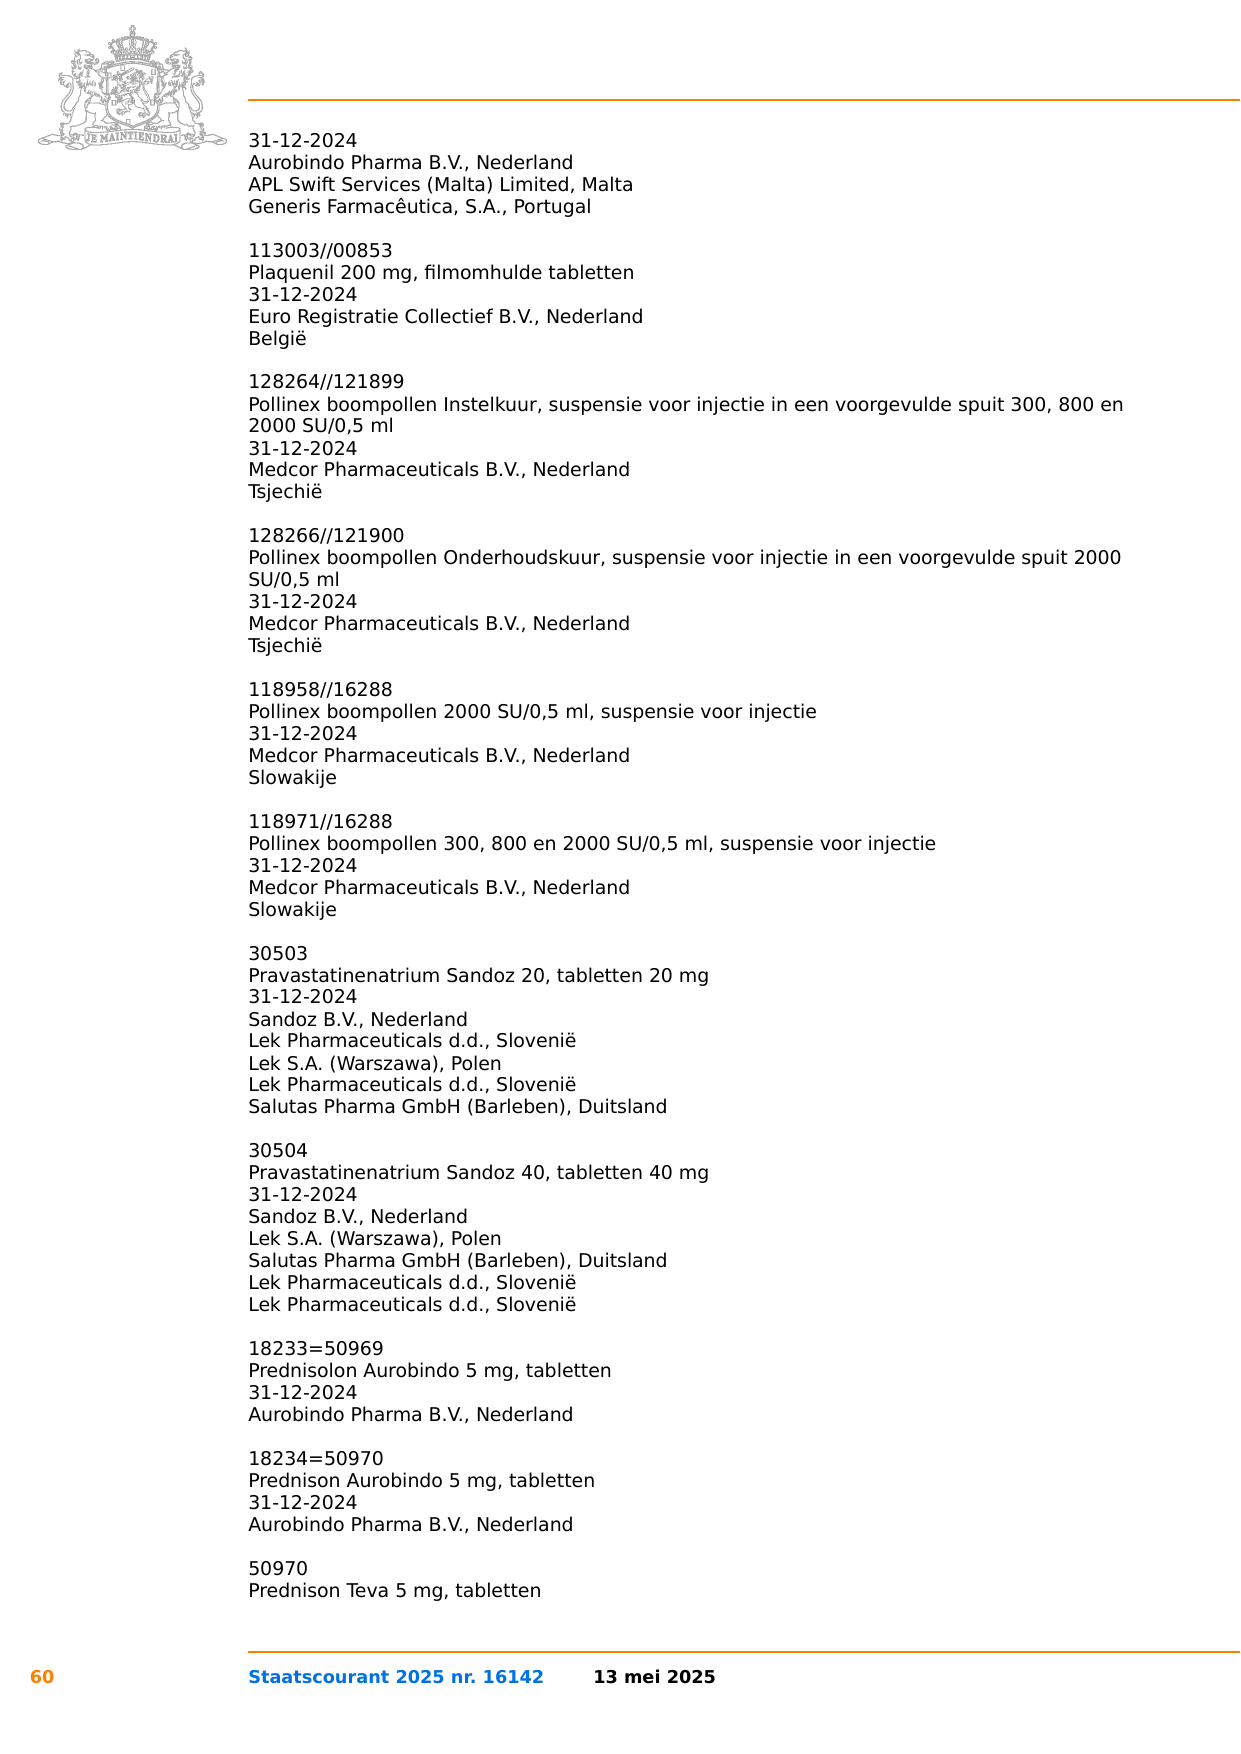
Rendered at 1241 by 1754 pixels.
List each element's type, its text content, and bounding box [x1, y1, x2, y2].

text Pollinex boompollen 300, 800 en 2000 SU/0,5 ml, suspensie voor injectie [248, 833, 1163, 855]
text Generis Farmacêutica, S.A., Portugal [248, 196, 1163, 218]
text Medcor Pharmaceuticals B.V., Nederland [248, 613, 1163, 635]
text Pollinex boompollen 2000 SU/0,5 ml, suspensie voor injectie [248, 701, 1163, 723]
text 18233=50969 [248, 1338, 1163, 1360]
text Slowakije [248, 899, 1163, 921]
text Pollinex boompollen Instelkuur, suspensie voor injectie in een voorgevulde spuit 300, 800 en 2000 SU/0,5 ml [248, 393, 1163, 437]
text 18234=50970 [248, 1448, 1163, 1470]
text 30503 [248, 942, 1163, 964]
text Lek S.A. (Warszawa), Polen [248, 1052, 1163, 1074]
text 50970 [248, 1557, 1163, 1579]
text 31-12-2024 [248, 284, 1163, 306]
text Medcor Pharmaceuticals B.V., Nederland [248, 877, 1163, 899]
text Aurobindo Pharma B.V., Nederland [248, 152, 1163, 174]
text Euro Registratie Collectief B.V., Nederland [248, 306, 1163, 328]
text 31-12-2024 [248, 855, 1163, 877]
text Prednison Aurobindo 5 mg, tabletten [248, 1470, 1163, 1492]
text Pravastatinenatrium Sandoz 20, tabletten 20 mg [248, 964, 1163, 986]
text Plaquenil 200 mg, filmomhulde tabletten [248, 262, 1163, 284]
text 31-12-2024 [248, 1492, 1163, 1514]
text Tsjechië [248, 635, 1163, 657]
text 118971//16288 [248, 811, 1163, 833]
text 128264//121899 [248, 371, 1163, 393]
text 31-12-2024 [248, 591, 1163, 613]
text Lek S.A. (Warszawa), Polen [248, 1228, 1163, 1250]
text 31-12-2024 [248, 1184, 1163, 1206]
text 31-12-2024 [248, 1382, 1163, 1404]
text Lek Pharmaceuticals d.d., Slovenië [248, 1074, 1163, 1096]
text 31-12-2024 [248, 437, 1163, 459]
text Aurobindo Pharma B.V., Nederland [248, 1404, 1163, 1426]
text Prednison Teva 5 mg, tabletten [248, 1579, 1163, 1601]
text Lek Pharmaceuticals d.d., Slovenië [248, 1272, 1163, 1294]
text 31-12-2024 [248, 130, 1163, 152]
text Salutas Pharma GmbH (Barleben), Duitsland [248, 1250, 1163, 1272]
text 30504 [248, 1140, 1163, 1162]
text Salutas Pharma GmbH (Barleben), Duitsland [248, 1096, 1163, 1118]
text APL Swift Services (Malta) Limited, Malta [248, 174, 1163, 196]
text 118958//16288 [248, 679, 1163, 701]
text 128266//121900 [248, 525, 1163, 547]
text 113003//00853 [248, 240, 1163, 262]
text Medcor Pharmaceuticals B.V., Nederland [248, 745, 1163, 767]
text Pollinex boompollen Onderhoudskuur, suspensie voor injectie in een voorgevulde spuit 2000 SU/0,5 ml [248, 547, 1163, 591]
text 31-12-2024 [248, 986, 1163, 1008]
text Lek Pharmaceuticals d.d., Slovenië [248, 1294, 1163, 1316]
picture [38, 25, 227, 150]
text Medcor Pharmaceuticals B.V., Nederland [248, 459, 1163, 481]
text Sandoz B.V., Nederland [248, 1008, 1163, 1030]
text Tsjechië [248, 481, 1163, 503]
text Prednisolon Aurobindo 5 mg, tabletten [248, 1360, 1163, 1382]
text 31-12-2024 [248, 723, 1163, 745]
text Aurobindo Pharma B.V., Nederland [248, 1514, 1163, 1536]
text Sandoz B.V., Nederland [248, 1206, 1163, 1228]
text Lek Pharmaceuticals d.d., Slovenië [248, 1030, 1163, 1052]
text Slowakije [248, 767, 1163, 789]
text Pravastatinenatrium Sandoz 40, tabletten 40 mg [248, 1162, 1163, 1184]
text België [248, 328, 1163, 349]
